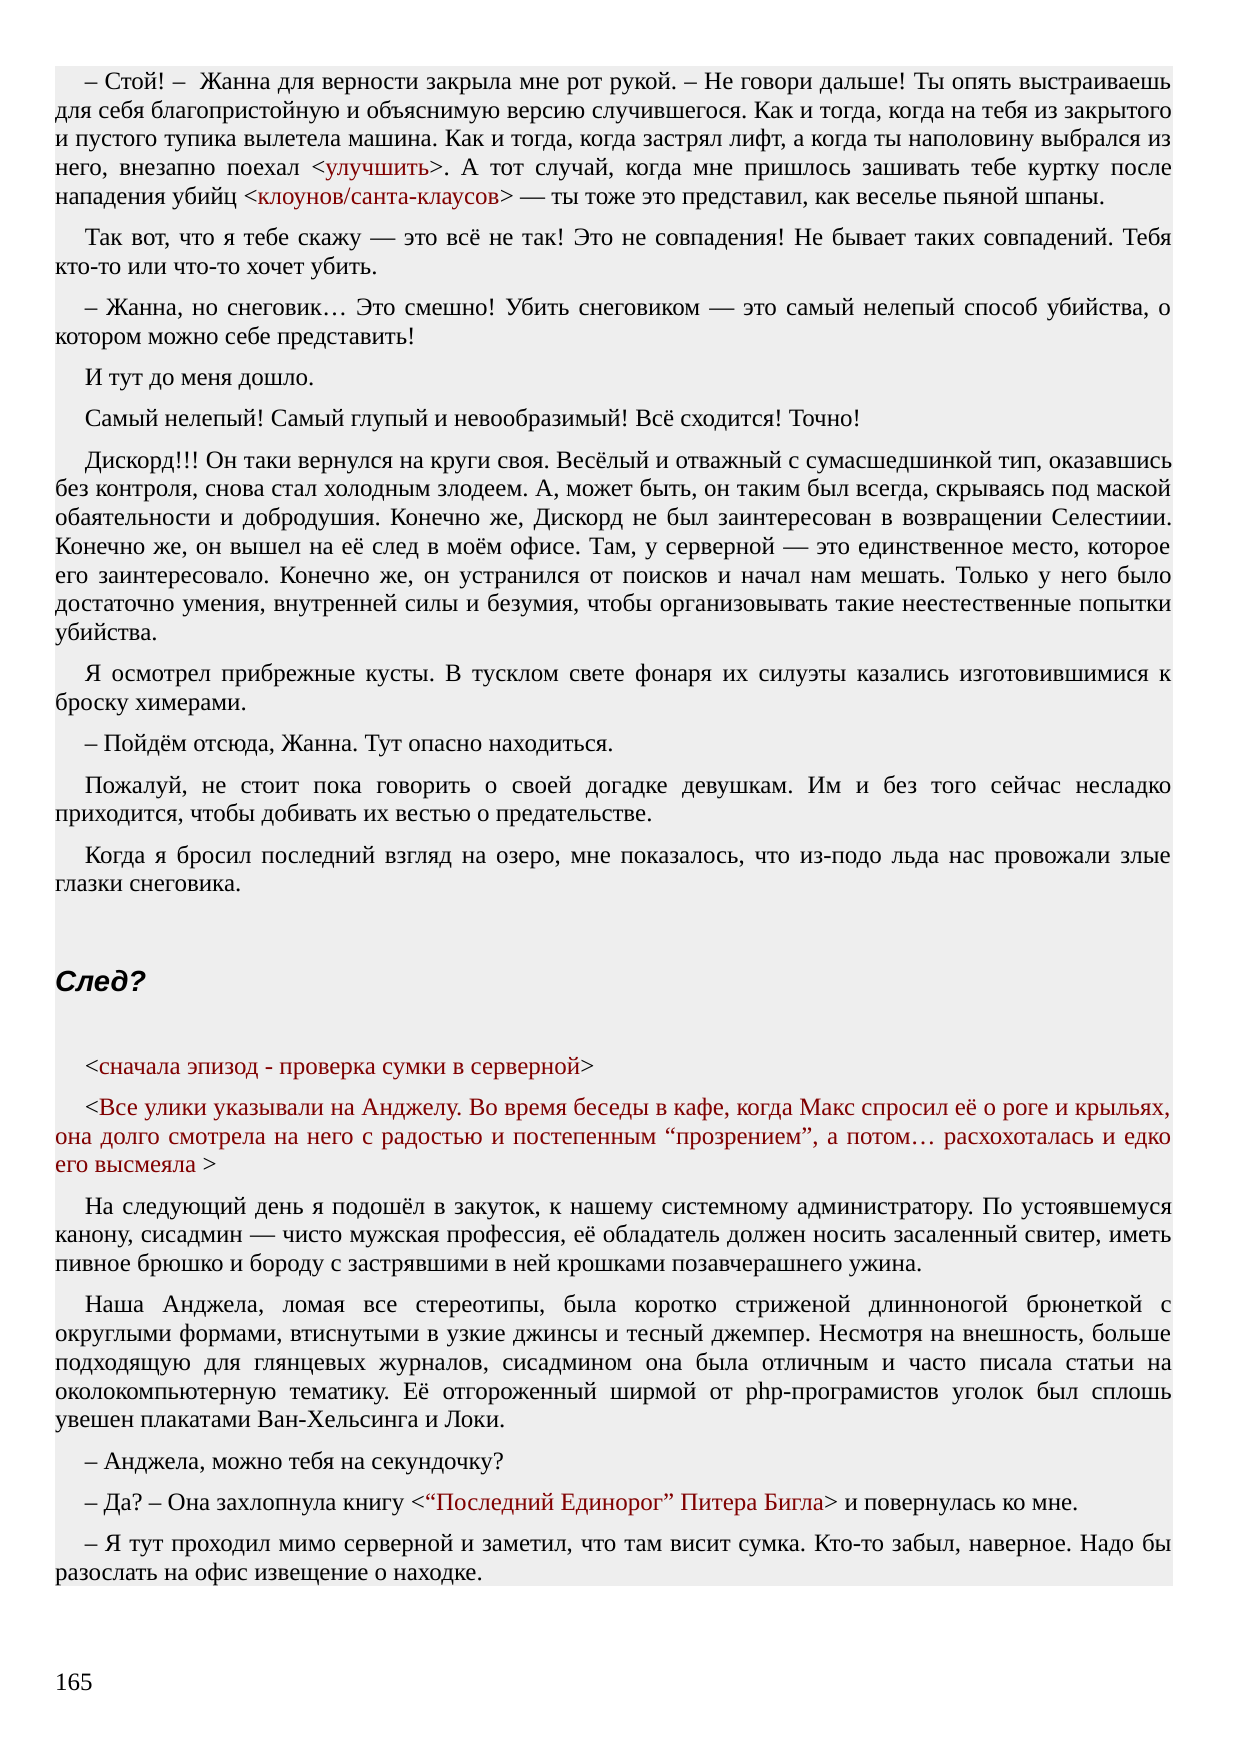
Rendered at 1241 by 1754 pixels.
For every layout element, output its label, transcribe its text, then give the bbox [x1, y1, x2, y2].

text – Стой! – Жанна для верности закрыла мне рот рукой. – Не говори дальше! Ты опять выстраиваешь для себя благопристойную и объяснимую версию случившегося. Как и тогда, когда на тебя из закрытого и пустого тупика вылетела машина. Как и тогда, когда застрял лифт, а когда ты наполовину выбрался из него, внезапно поехал <улучшить>. А тот случай, когда мне пришлось зашивать тебе куртку после нападения убийц <клоунов/санта-клаусов> — ты тоже это представил, как веселье пьяной шпаны. [55, 66, 1173, 210]
text И тут до меня дошло. [55, 362, 1173, 391]
subtitle След? [55, 963, 1173, 997]
text Самый нелепый! Самый глупый и невообразимый! Всё сходится! Точно! [55, 403, 1173, 432]
text – Жанна, но снеговик… Это смешно! Убить снеговиком — это самый нелепый способ убийства, о котором можно себе представить! [55, 292, 1173, 350]
text Я осмотрел прибрежные кусты. В тусклом свете фонаря их силуэты казались изготовившимися к броску химерами. [55, 658, 1173, 716]
text <сначала эпизод - проверка сумки в серверной> [55, 1051, 1173, 1079]
text – Анджела, можно тебя на секундочку? [55, 1446, 1173, 1474]
text Когда я бросил последний взгляд на озеро, мне показалось, что из-подо льда нас провожали злые глазки снеговика. [55, 840, 1173, 897]
text – Да? – Она захлопнула книгу <“Последний Единорог” Питера Бигла> и повернулась ко мне. [55, 1487, 1173, 1516]
text Так вот, что я тебе скажу — это всё не так! Это не совпадения! Не бывает таких совпадений. Тебя кто-то или что-то хочет убить. [55, 222, 1173, 280]
text Дискорд!!! Он таки вернулся на круги своя. Весёлый и отважный с сумасшедшинкой тип, оказавшись без контроля, снова стал холодным злодеем. А, может быть, он таким был всегда, скрываясь под маской обаятельности и добродушия. Конечно же, Дискорд не был заинтересован в возвращении Селестиии. Конечно же, он вышел на её след в моём офисе. Там, у серверной — это единственное место, которое его заинтересовало. Конечно же, он устранился от поисков и начал нам мешать. Только у него было достаточно умения, внутренней силы и безумия, чтобы организовывать такие неестественные попытки убийства. [55, 445, 1173, 646]
text <Все улики указывали на Анджелу. Во время беседы в кафе, когда Макс спросил её о роге и крыльях, она долго смотрела на него с радостью и постепенным “прозрением”, а потом… расхохоталась и едко его высмеяла > [55, 1092, 1173, 1178]
text – Я тут проходил мимо серверной и заметил, что там висит сумка. Кто-то забыл, наверное. Надо бы разослать на офис извещение о находке. [55, 1528, 1173, 1586]
text Наша Анджела, ломая все стереотипы, была коротко стриженой длинноногой брюнеткой с округлыми формами, втиснутыми в узкие джинсы и тесный джемпер. Несмотря на внешность, больше подходящую для глянцевых журналов, сисадмином она была отличным и часто писала статьи на околокомпьютерную тематику. Её отгороженный ширмой от php-програмистов уголок был сплошь увешен плакатами Ван-Хельсинга и Локи. [55, 1289, 1173, 1433]
text На следующий день я подошёл в закуток, к нашему системному администратору. По устоявшемуся канону, сисадмин — чисто мужская профессия, её обладатель должен носить засаленный свитер, иметь пивное брюшко и бороду с застрявшими в ней крошками позавчерашнего ужина. [55, 1191, 1173, 1277]
text Пожалуй, не стоит пока говорить о своей догадке девушкам. Им и без того сейчас несладко приходится, чтобы добивать их вестью о предательстве. [55, 770, 1173, 827]
text – Пойдём отсюда, Жанна. Тут опасно находиться. [55, 728, 1173, 757]
